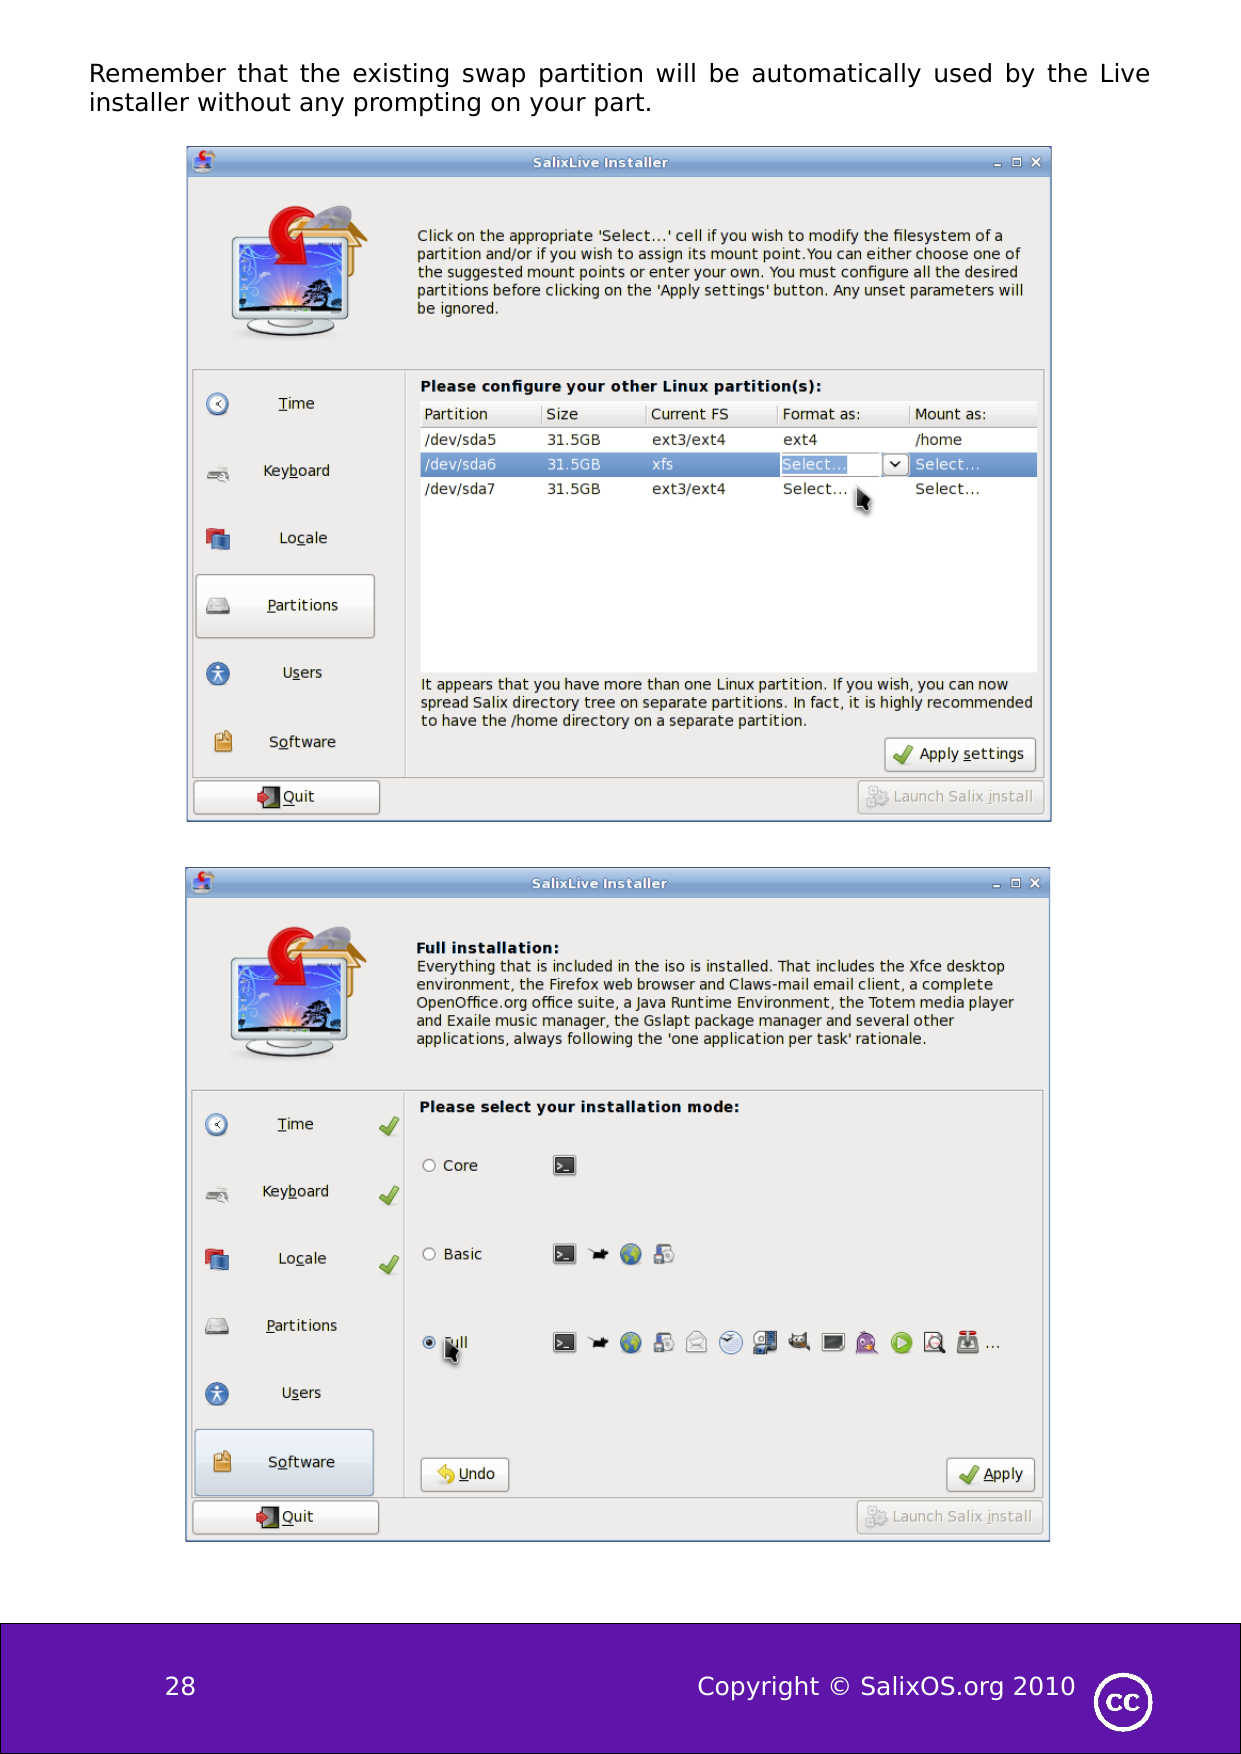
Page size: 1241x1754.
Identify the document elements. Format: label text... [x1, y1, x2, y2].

text Remember that the existing swap partition will be automatically used by the Live installer without any prompting on your part. [88, 59, 1152, 117]
picture [1093, 1672, 1153, 1732]
picture [186, 146, 1052, 822]
picture [185, 867, 1051, 1542]
